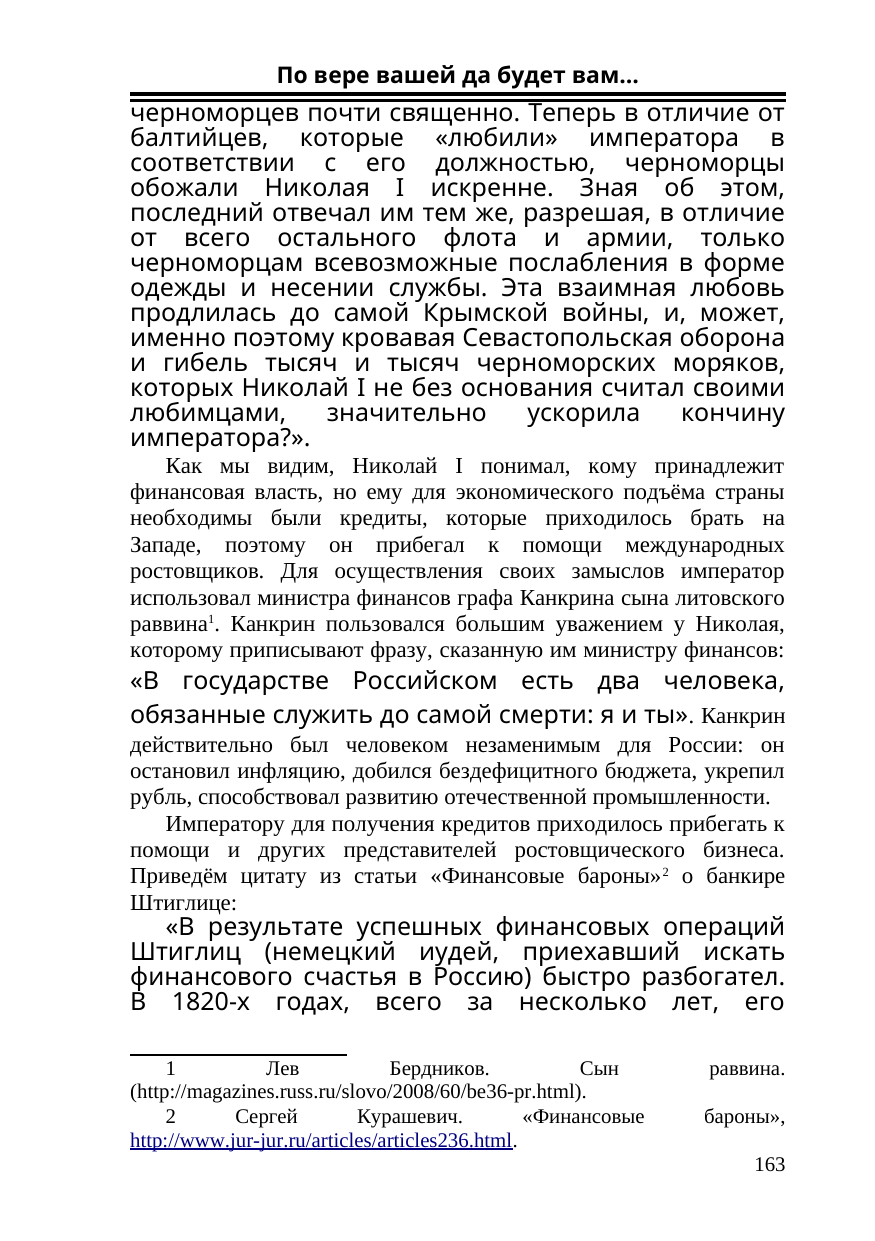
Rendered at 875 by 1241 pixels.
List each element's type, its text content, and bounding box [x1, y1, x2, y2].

text Лев Бердников. Сын раввина. (http://magazines.russ.ru/slovo/2008/60/be36-pr.html). [130, 1055, 786, 1103]
text «В результате успешных финансовых операций Штиглиц (немецкий иудей, приехавший искать финансового счастья в Россию) быстро разбогател. В 1820-х годах, всего за несколько лет, его [130, 915, 786, 1015]
text Императору для получения кредитов приходилось прибегать к помощи и других представителей ростовщического бизнеса. Приведём цитату из статьи «Финансовые бароны» о банкире Штиглице: [130, 810, 786, 915]
text Сергей Курашевич. «Финансовые бароны», http://www.jur-jur.ru/articles/articles236.html. [130, 1103, 786, 1152]
text черноморцев почти священно. Теперь в отличие от балтийцев, которые «любили» императора в соответствии с его должностью, черноморцы обожали Николая I искренне. Зная об этом, последний отвечал им тем же, разрешая, в отличие от всего остального флота и армии, только черноморцам всевозможные послабления в форме одежды и несении службы. Эта взаимная любовь продлилась до самой Крымской войны, и, может, именно поэтому кровавая Севастопольская оборона и гибель тысяч и тысяч черноморских моряков, которых Николай I не без основания считал своими любимцами, значительно ускорила кончину императора?». [130, 102, 786, 452]
text Как мы видим, Николай I понимал, кому принадлежит финансовая власть, но ему для экономического подъёма страны необходимы были кредиты, которые приходилось брать на Западе, поэтому он прибегал к помощи международных ростовщиков. Для осуществления своих замыслов император использовал министра финансов графа Канкрина сына литовского раввина. Канкрин пользовался большим уважением у Николая, которому приписывают фразу, сказанную им министру финансов: «В государстве Российском есть два человека, обязанные служить до самой смерти: я и ты». Канкрин действительно был человеком незаменимым для России: он остановил инфляцию, добился бездефицитного бюджета, укрепил рубль, способствовал развитию отечественной промышленности. [130, 452, 786, 810]
